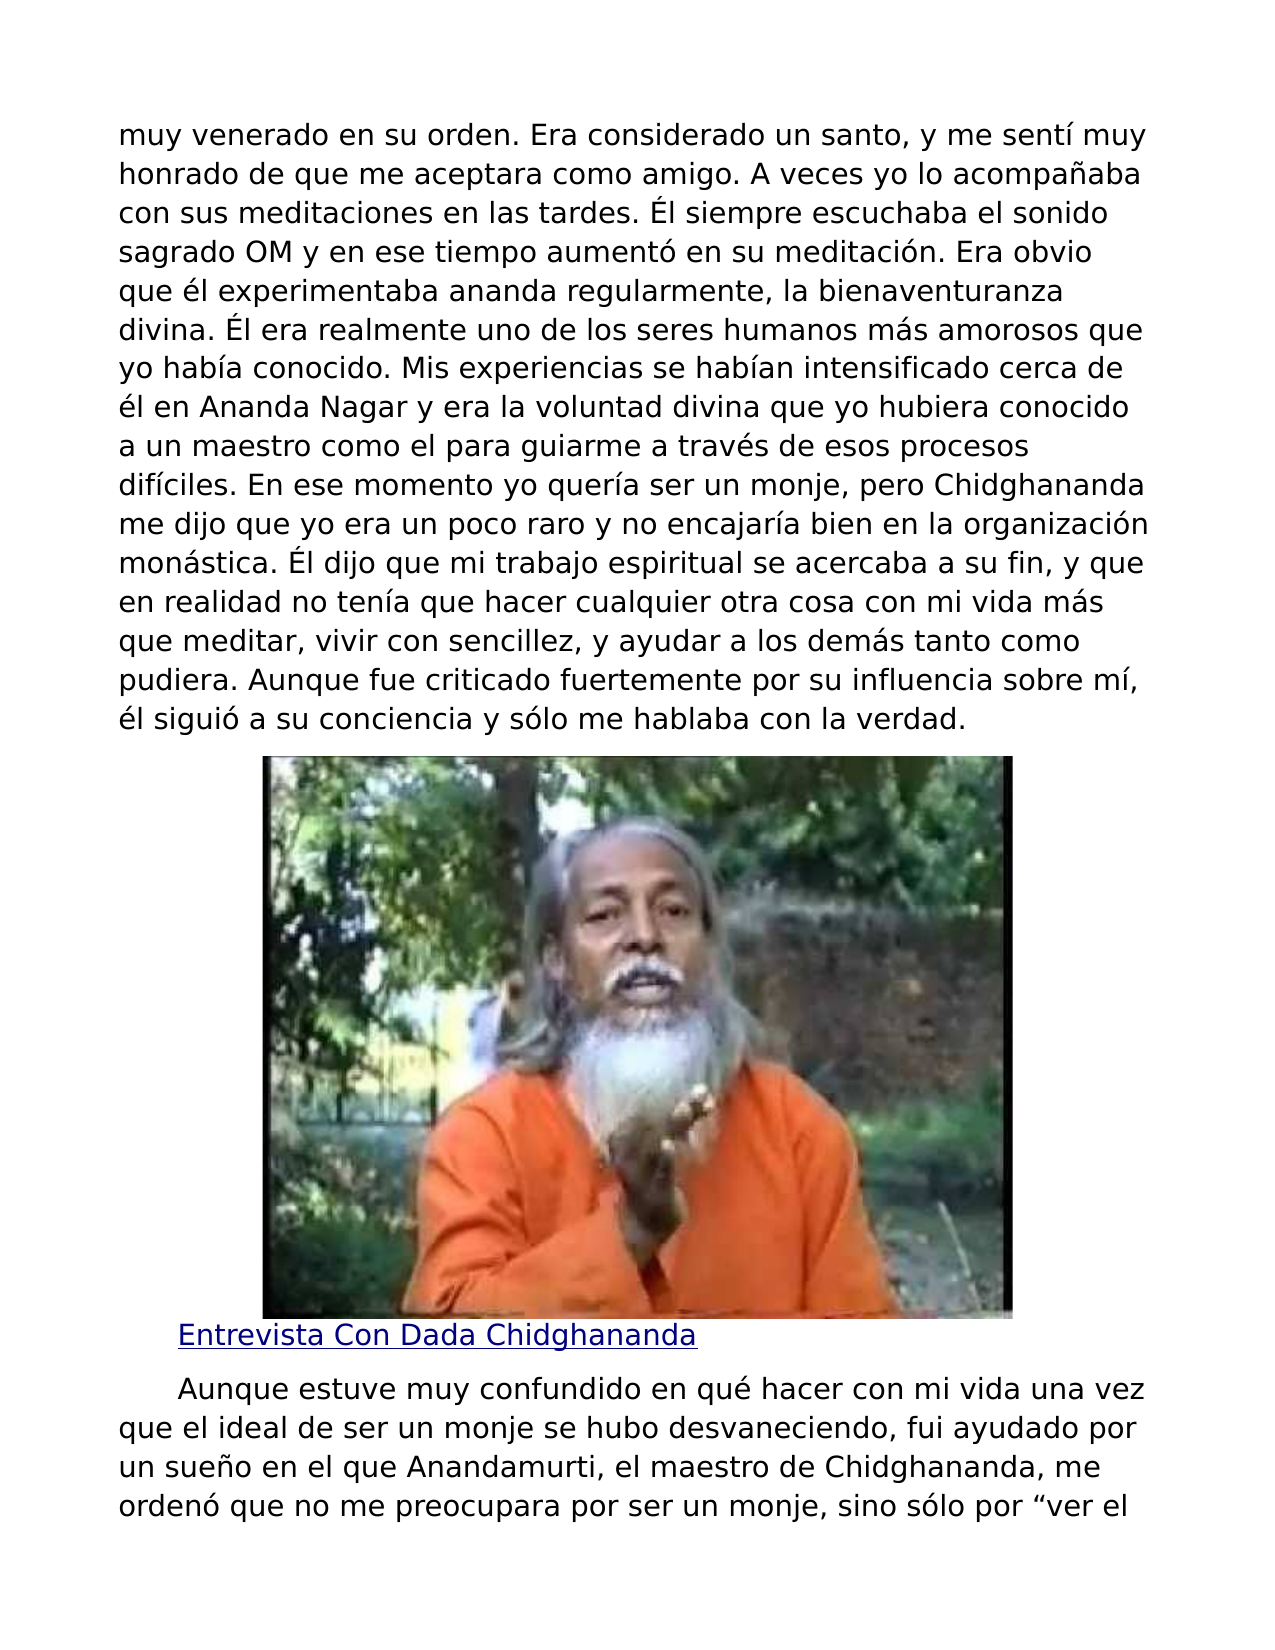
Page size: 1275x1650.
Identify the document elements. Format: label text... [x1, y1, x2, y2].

text muy venerado en su orden. Era considerado un santo, y me sentí muy honrado de que me aceptara como amigo. A veces yo lo acompañaba con sus meditaciones en las tardes. Él siempre escuchaba el sonido sagrado OM y en ese tiempo aumentó en su meditación. Era obvio que él experimentaba ananda regularmente, la bienaventuranza divina. Él era realmente uno de los seres humanos más amorosos que yo había conocido. Mis experiencias se habían intensificado cerca de él en Ananda Nagar y era la voluntad divina que yo hubiera conocido a un maestro como el para guiarme a través de esos procesos difíciles. En ese momento yo quería ser un monje, pero Chidghananda me dijo que yo era un poco raro y no encajaría bien en la organización monástica. Él dijo que mi trabajo espiritual se acercaba a su fin, y que en realidad no tenía que hacer cualquier otra cosa con mi vida más que meditar, vivir con sencillez, y ayudar a los demás tanto como pudiera. Aunque fue criticado fuertemente por su influencia sobre mí, él siguió a su conciencia y sólo me hablaba con la verdad. [118, 118, 1157, 736]
picture [262, 756, 1013, 1319]
text Entrevista Con Dada Chidghananda [118, 1190, 1157, 1352]
text Aunque estuve muy confundido en qué hacer con mi vida una vez que el ideal de ser un monje se hubo desvaneciendo, fui ayudado por un sueño en el que Anandamurti, el maestro de Chidghananda, me ordenó que no me preocupara por ser un monje, sino sólo por “ver el [118, 1372, 1157, 1523]
